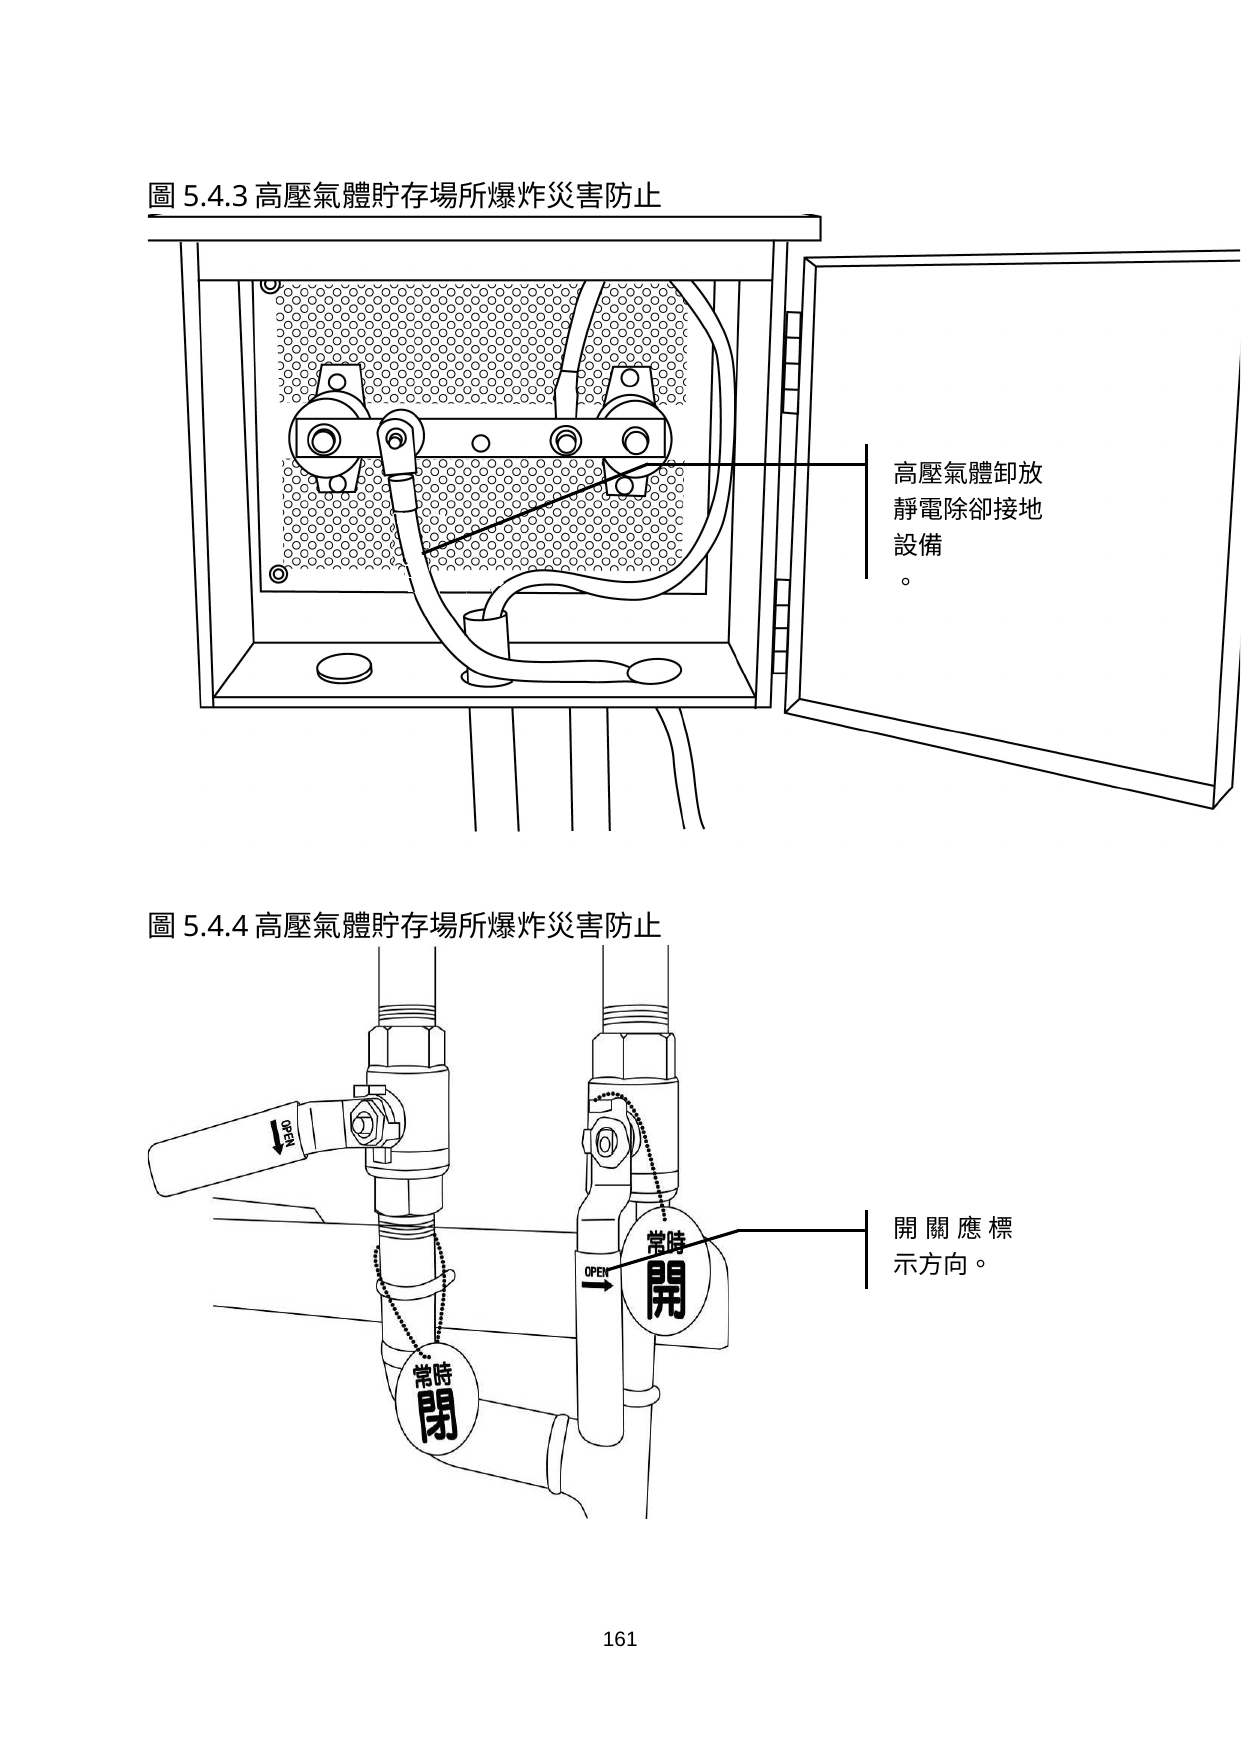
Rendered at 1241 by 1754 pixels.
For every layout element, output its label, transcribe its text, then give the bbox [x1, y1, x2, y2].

picture [147, 214, 1241, 846]
picture [147, 945, 729, 1519]
text 圖5.4.4高壓氣體貯存場所爆炸災害防止 [148, 895, 1092, 945]
text 圖5.4.3高壓氣體貯存場所爆炸災害防止 [148, 164, 1092, 214]
